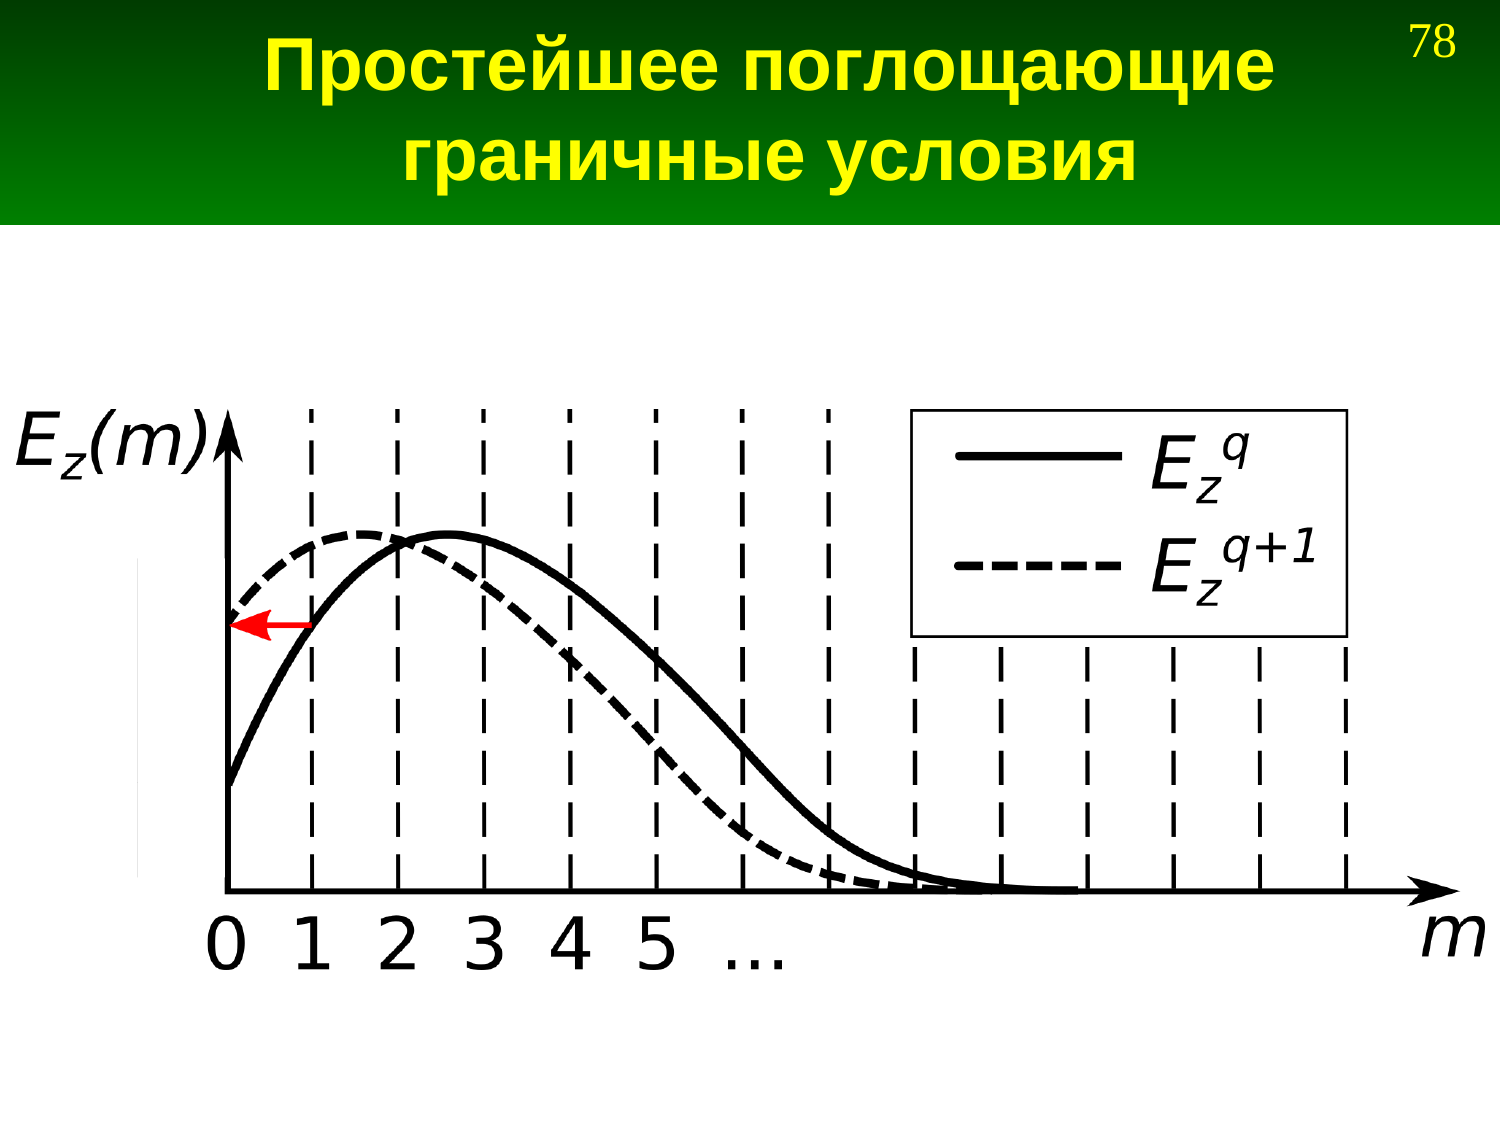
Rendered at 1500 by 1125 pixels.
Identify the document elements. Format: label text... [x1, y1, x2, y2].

title Простейшее поглощающие граничные условия [100, 7, 1441, 204]
picture [16, 409, 1485, 970]
